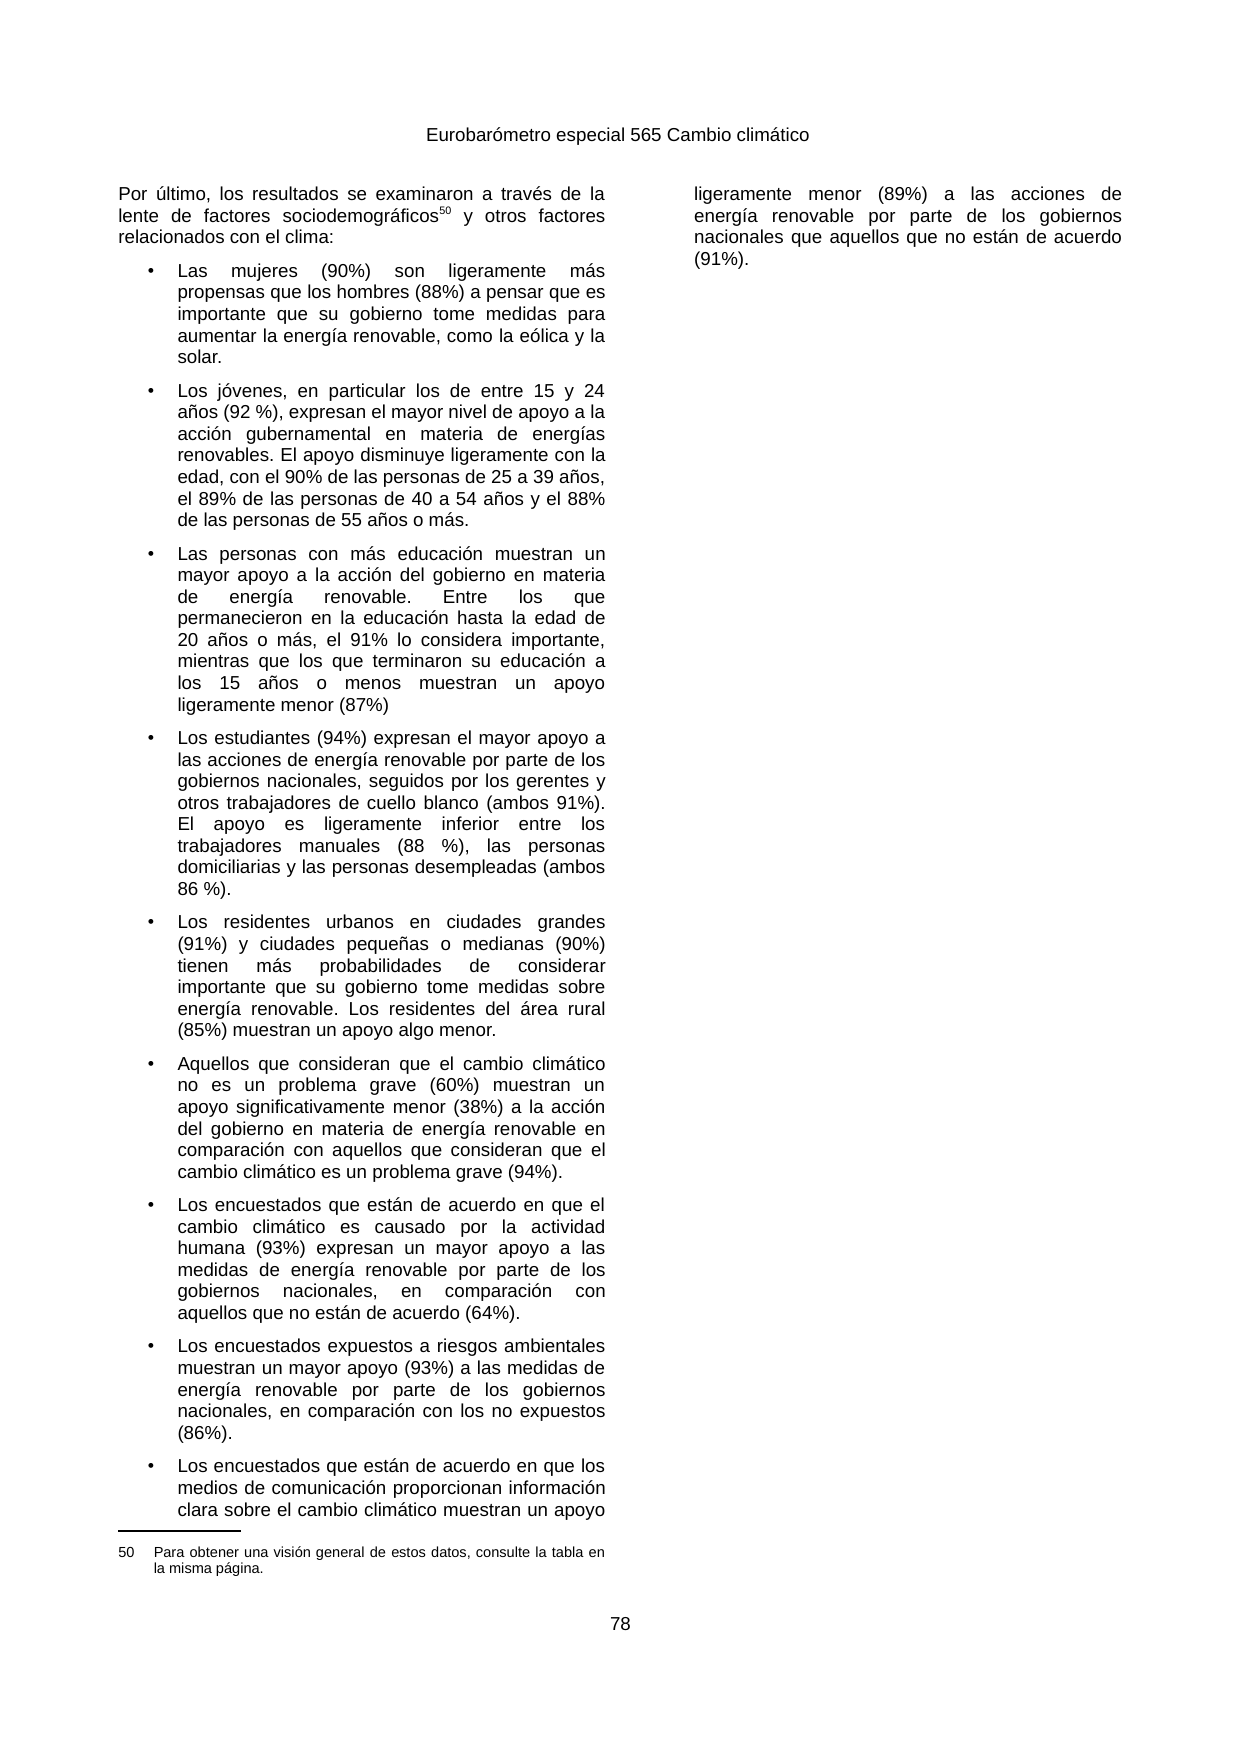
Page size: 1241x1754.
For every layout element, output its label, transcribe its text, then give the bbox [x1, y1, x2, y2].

list Los residentes urbanos en ciudades grandes (91%) y ciudades pequeñas o medianas (90%) tienen más probabilidades de considerar importante que su gobierno tome medidas sobre energía renovable. Los residentes del área rural (85%) muestran un apoyo algo menor. [148, 911, 605, 1041]
list Los jóvenes, en particular los de entre 15 y 24 años (92 %), expresan el mayor nivel de apoyo a la acción gubernamental en materia de energías renovables. El apoyo disminuye ligeramente con la edad, con el 90% de las personas de 25 a 39 años, el 89% de las personas de 40 a 54 años y el 88% de las personas de 55 años o más. [148, 379, 605, 530]
list Los encuestados que están de acuerdo en que el cambio climático es causado por la actividad humana (93%) expresan un mayor apoyo a las medidas de energía renovable por parte de los gobiernos nacionales, en comparación con aquellos que no están de acuerdo (64%). [148, 1194, 605, 1323]
text Para obtener una visión general de estos datos, consulte la tabla en la misma página. [118, 1543, 605, 1577]
list Aquellos que consideran que el cambio climático no es un problema grave (60%) muestran un apoyo significativamente menor (38%) a la acción del gobierno en materia de energía renovable en comparación con aquellos que consideran que el cambio climático es un problema grave (94%). [148, 1053, 605, 1182]
list Las personas con más educación muestran un mayor apoyo a la acción del gobierno en materia de energía renovable. Entre los que permanecieron en la educación hasta la edad de 20 años o más, el 91% lo considera importante, mientras que los que terminaron su educación a los 15 años o menos muestran un apoyo ligeramente menor (87%) [148, 542, 605, 715]
list Los encuestados que están de acuerdo en que los medios de comunicación proporcionan información clara sobre el cambio climático muestran un apoyo [148, 1455, 605, 1520]
list Las mujeres (90%) son ligeramente más propensas que los hombres (88%) a pensar que es importante que su gobierno tome medidas para aumentar la energía renovable, como la eólica y la solar. [148, 259, 605, 367]
text Por último, los resultados se examinaron a través de la lente de factores sociodemográficos y otros factores relacionados con el clima: [118, 183, 605, 248]
list Los encuestados expuestos a riesgos ambientales muestran un mayor apoyo (93%) a las medidas de energía renovable por parte de los gobiernos nacionales, en comparación con los no expuestos (86%). [148, 1335, 605, 1443]
list Los estudiantes (94%) expresan el mayor apoyo a las acciones de energía renovable por parte de los gobiernos nacionales, seguidos por los gerentes y otros trabajadores de cuello blanco (ambos 91%). El apoyo es ligeramente inferior entre los trabajadores manuales (88 %), las personas domiciliarias y las personas desempleadas (ambos 86 %). [148, 727, 605, 899]
list ligeramente menor (89%) a las acciones de energía renovable por parte de los gobiernos nacionales que aquellos que no están de acuerdo (91%). [664, 183, 1122, 269]
